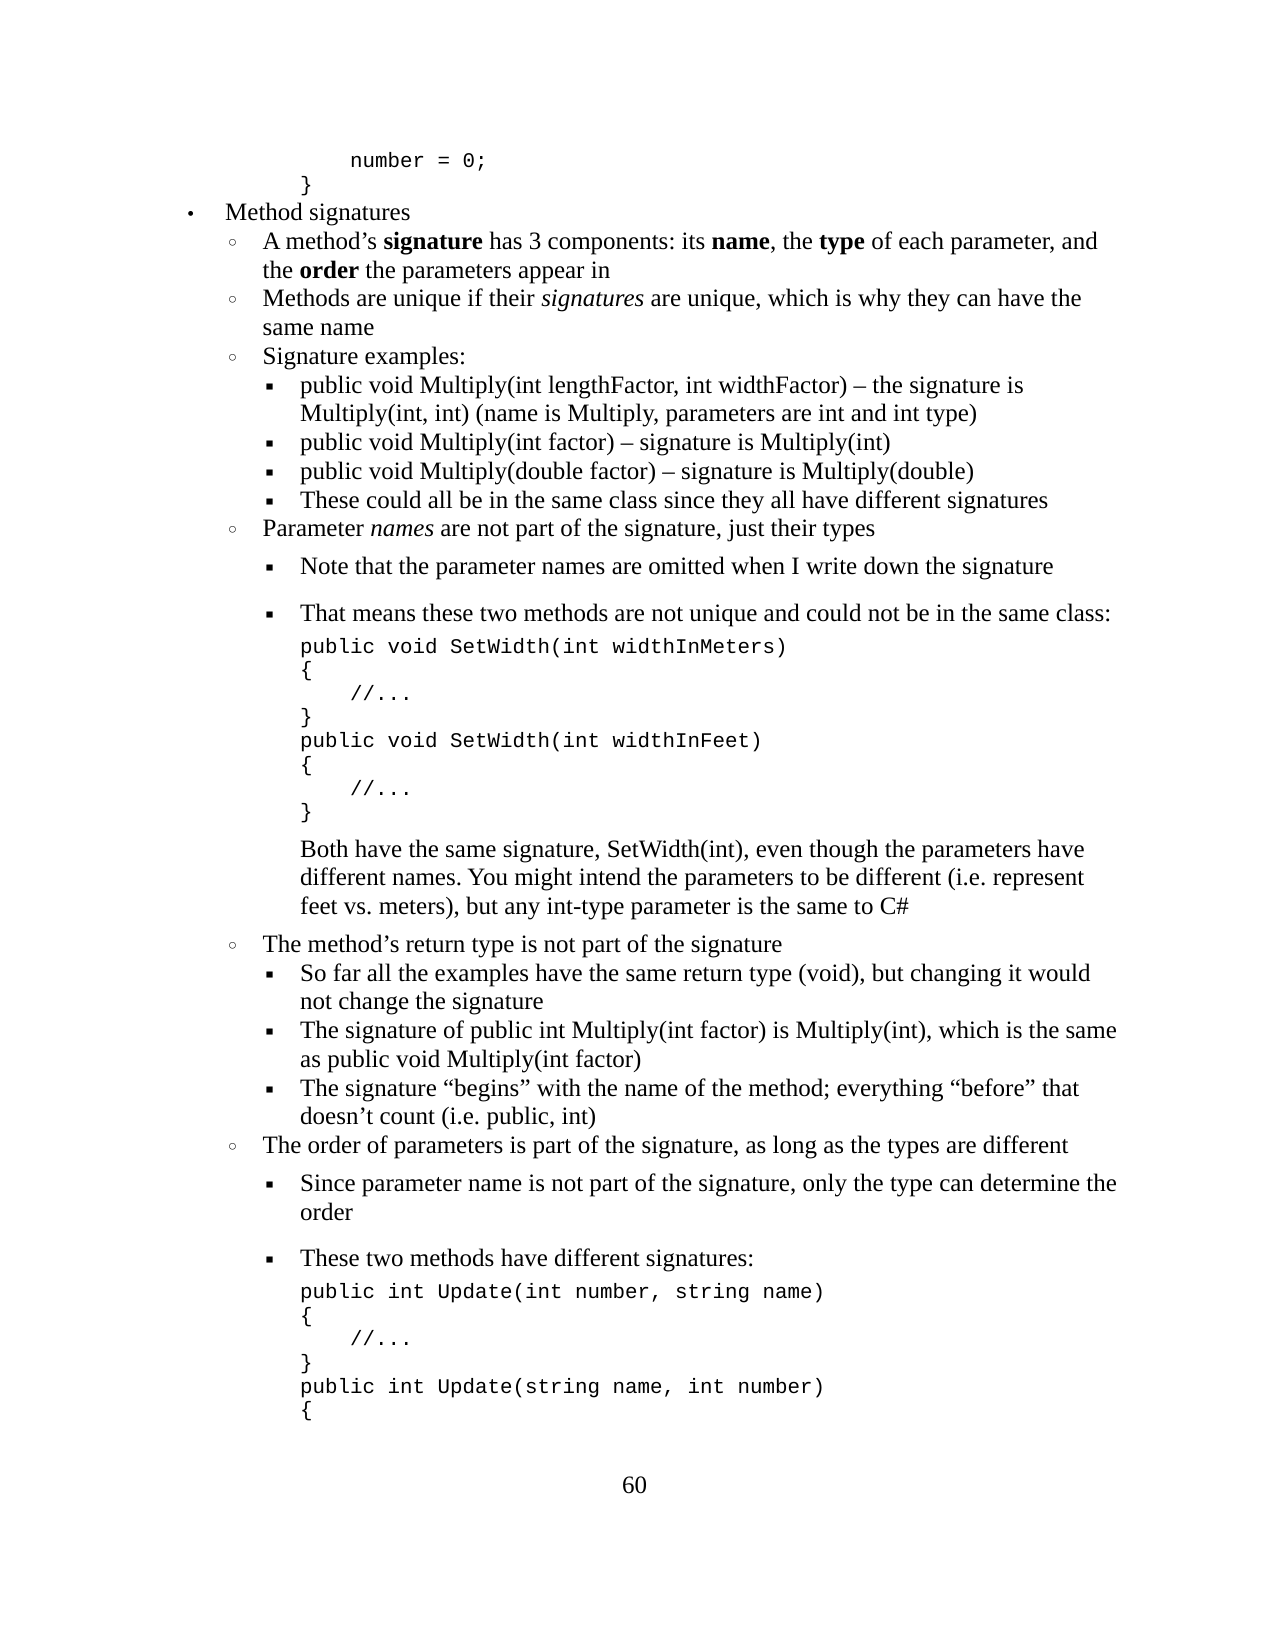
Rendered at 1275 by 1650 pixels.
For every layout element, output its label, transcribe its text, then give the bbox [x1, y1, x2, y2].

list } [262, 801, 1125, 825]
list A method’s signature has 3 components: its name, the type of each parameter, and the order the parameters appear in [225, 226, 1125, 283]
list public int Update(int number, string name) [262, 1281, 1125, 1305]
list So far all the examples have the same return type (void), but changing it would not change the signature [262, 958, 1125, 1015]
list public int Update(string name, int number) [262, 1376, 1125, 1399]
list public void Multiply(int lengthFactor, int widthFactor) – the signature is Multiply(int, int) (name is Multiply, parameters are int and int type) [262, 370, 1125, 427]
list Methods are unique if their signatures are unique, which is why they can have the same name [225, 283, 1125, 341]
list public void SetWidth(int widthInMeters) [262, 636, 1125, 659]
list Signature examples: [225, 341, 1125, 370]
list That means these two methods are not unique and could not be in the same class: [262, 598, 1125, 627]
list number = 0; [262, 150, 1125, 174]
list { [262, 659, 1125, 683]
list public void Multiply(double factor) – signature is Multiply(double) [262, 456, 1125, 485]
list Note that the parameter names are omitted when I write down the signature [262, 551, 1125, 580]
list public void SetWidth(int widthInFeet) [262, 730, 1125, 754]
list { [262, 754, 1125, 777]
list public void Multiply(int factor) – signature is Multiply(int) [262, 427, 1125, 456]
list The order of parameters is part of the signature, as long as the types are different [225, 1130, 1125, 1159]
list Since parameter name is not part of the signature, only the type can determine the order [262, 1168, 1125, 1225]
list These could all be in the same class since they all have different signatures [262, 485, 1125, 513]
list //... [262, 777, 1125, 801]
list //... [262, 1328, 1125, 1352]
list Method signatures [187, 197, 1125, 226]
list { [262, 1305, 1125, 1328]
list The signature of public int Multiply(int factor) is Multiply(int), which is the same as public void Multiply(int factor) [262, 1015, 1125, 1073]
list The signature “begins” with the name of the method; everything “before” that doesn’t count (i.e. public, int) [262, 1073, 1125, 1130]
list } [262, 1352, 1125, 1376]
list Parameter names are not part of the signature, just their types [225, 513, 1125, 542]
list The method’s return type is not part of the signature [225, 929, 1125, 958]
list { [262, 1399, 1125, 1423]
list } [262, 707, 1125, 730]
list Both have the same signature, SetWidth(int), even though the parameters have different names. You might intend the parameters to be different (i.e. represent feet vs. meters), but any int-type parameter is the same to C# [262, 834, 1125, 920]
list } [262, 174, 1125, 197]
list These two methods have different signatures: [262, 1243, 1125, 1272]
list //... [262, 683, 1125, 707]
